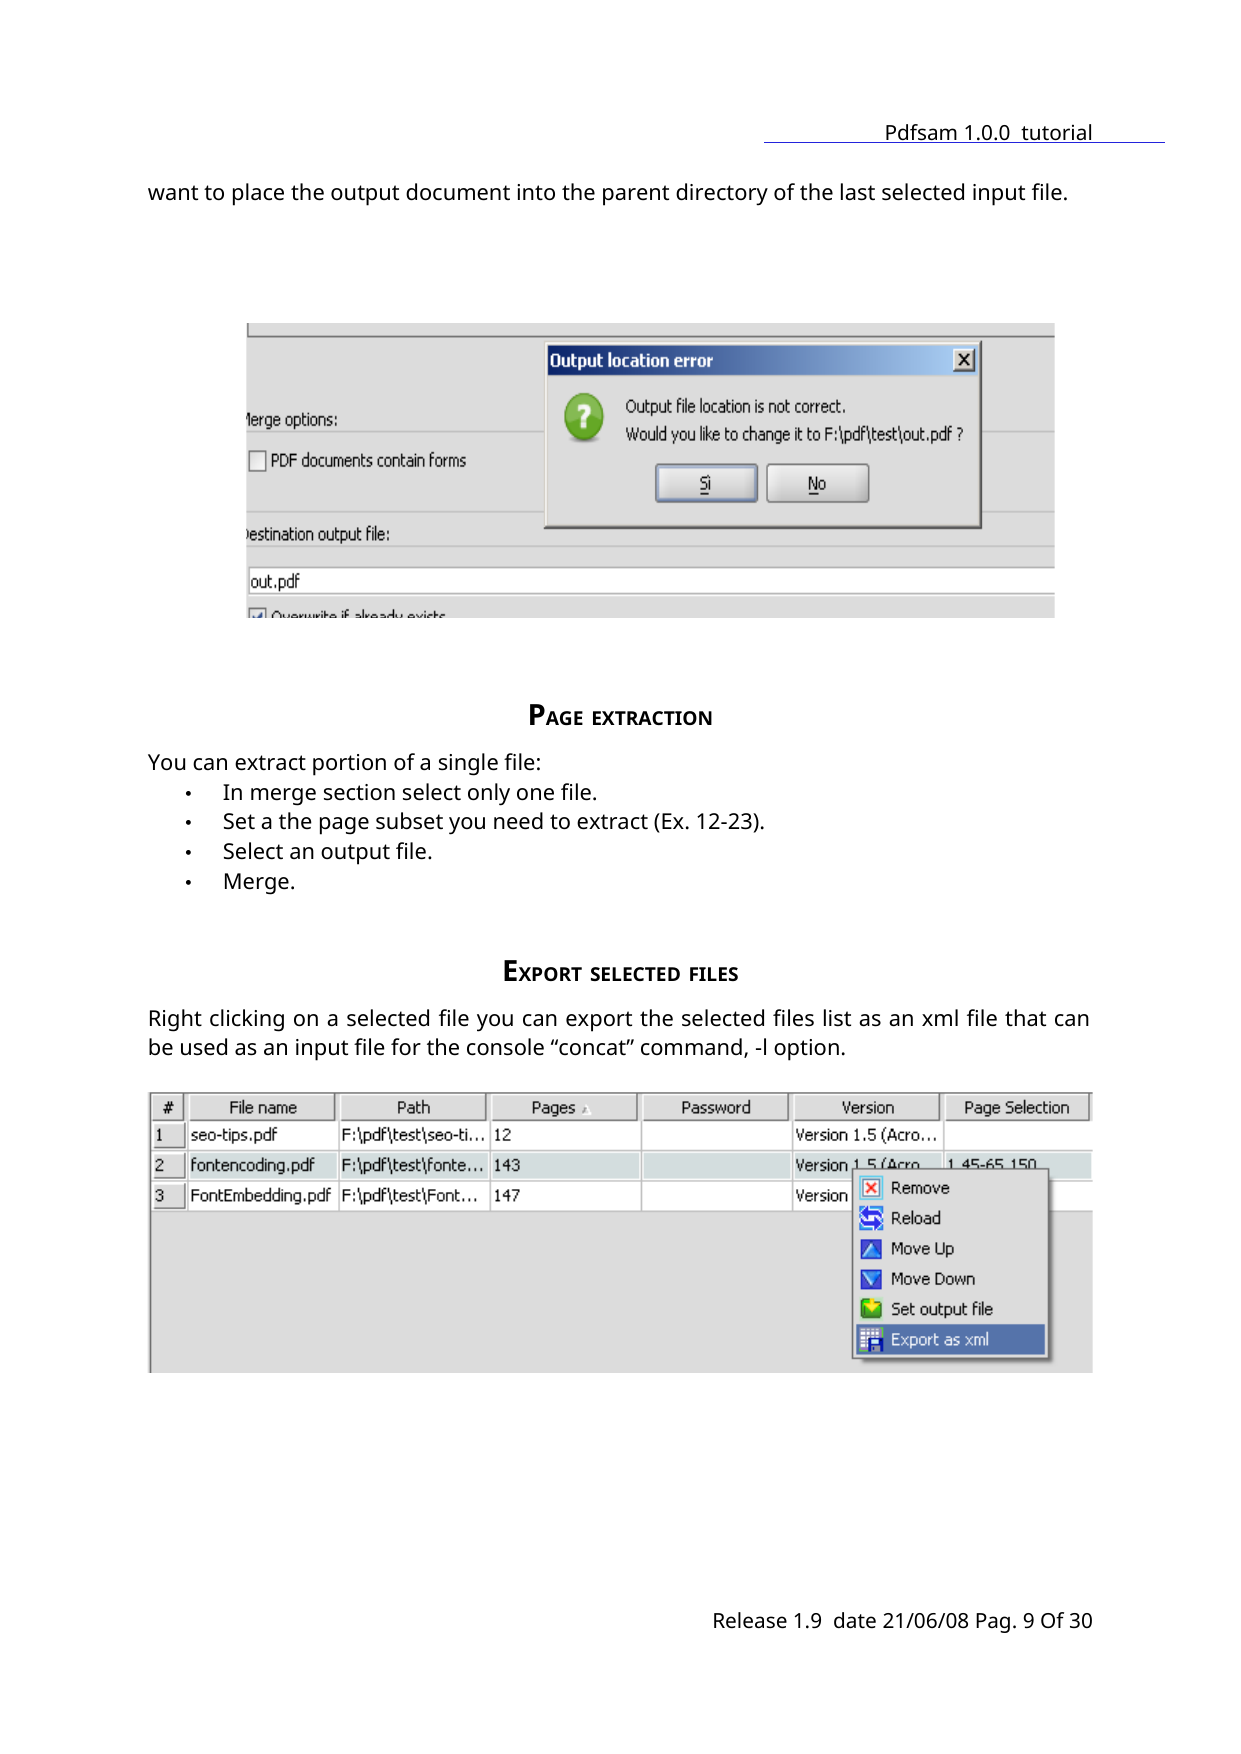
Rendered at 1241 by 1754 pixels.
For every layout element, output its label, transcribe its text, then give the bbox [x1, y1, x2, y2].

list Set a the page subset you need to extract (Ex. 12-23). [185, 806, 1093, 836]
text Page extraction [148, 694, 1093, 734]
text Export selected files [148, 950, 1093, 990]
text want to place the output document into the parent directory of the last selected input file. [148, 177, 1093, 207]
list In merge section select only one file. [185, 776, 1093, 806]
list Merge. [185, 866, 1093, 896]
text Right clicking on a selected file you can export the selected files list as an xml file that can be used as an input file for the console “concat” command, -l option. [148, 1003, 1093, 1062]
list Select an output file. [185, 836, 1093, 866]
text You can extract portion of a single file: [148, 747, 1093, 776]
